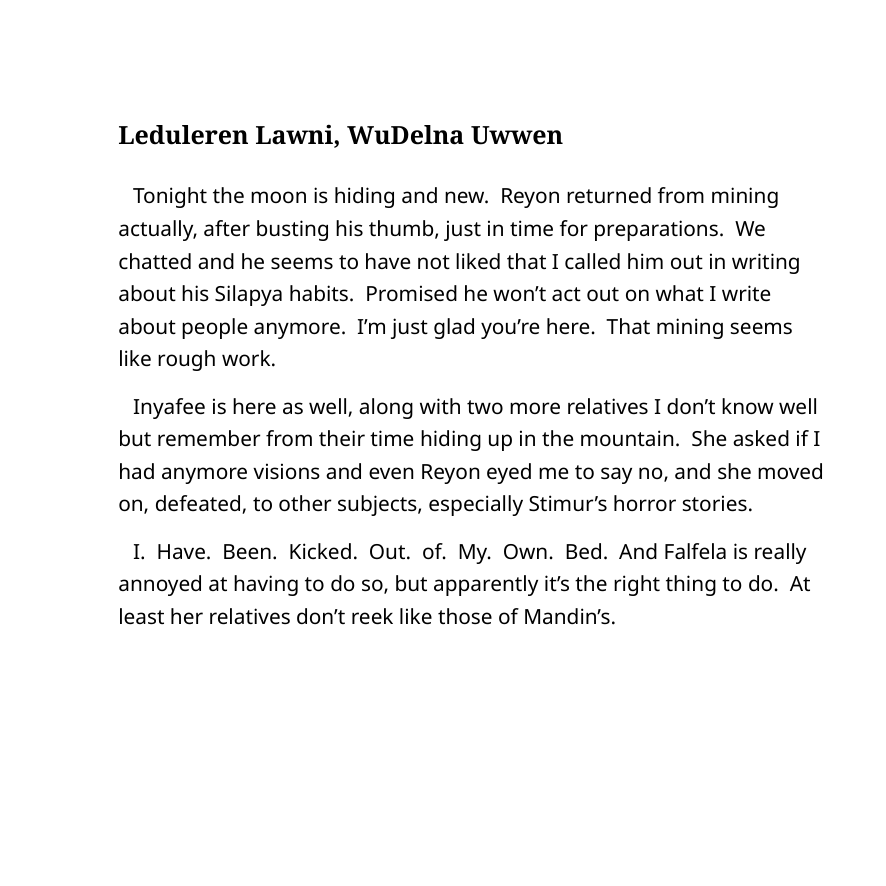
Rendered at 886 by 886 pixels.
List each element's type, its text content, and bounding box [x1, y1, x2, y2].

subtitle Leduleren Lawni, WuDelna Uwwen [118, 118, 827, 152]
text I. Have. Been. Kicked. Out. of. My. Own. Bed. And Falfela is really annoyed at having to do so, but apparently it’s the right thing to do. At least her relatives don’t reek like those of Mandin’s. [118, 537, 827, 630]
text Inyafee is here as well, along with two more relatives I don’t know well but remember from their time hiding up in the mountain. She asked if I had anymore visions and even Reyon eyed me to say no, and she moved on, defeated, to other subjects, especially Stimur’s horror stories. [118, 392, 827, 518]
text Tonight the moon is hiding and new. Reyon returned from mining actually, after busting his thumb, just in time for preparations. We chatted and he seems to have not liked that I called him out in writing about his Silapya habits. Promised he won’t act out on what I write about people anymore. I’m just glad you’re here. That mining seems like rough work. [118, 182, 827, 373]
